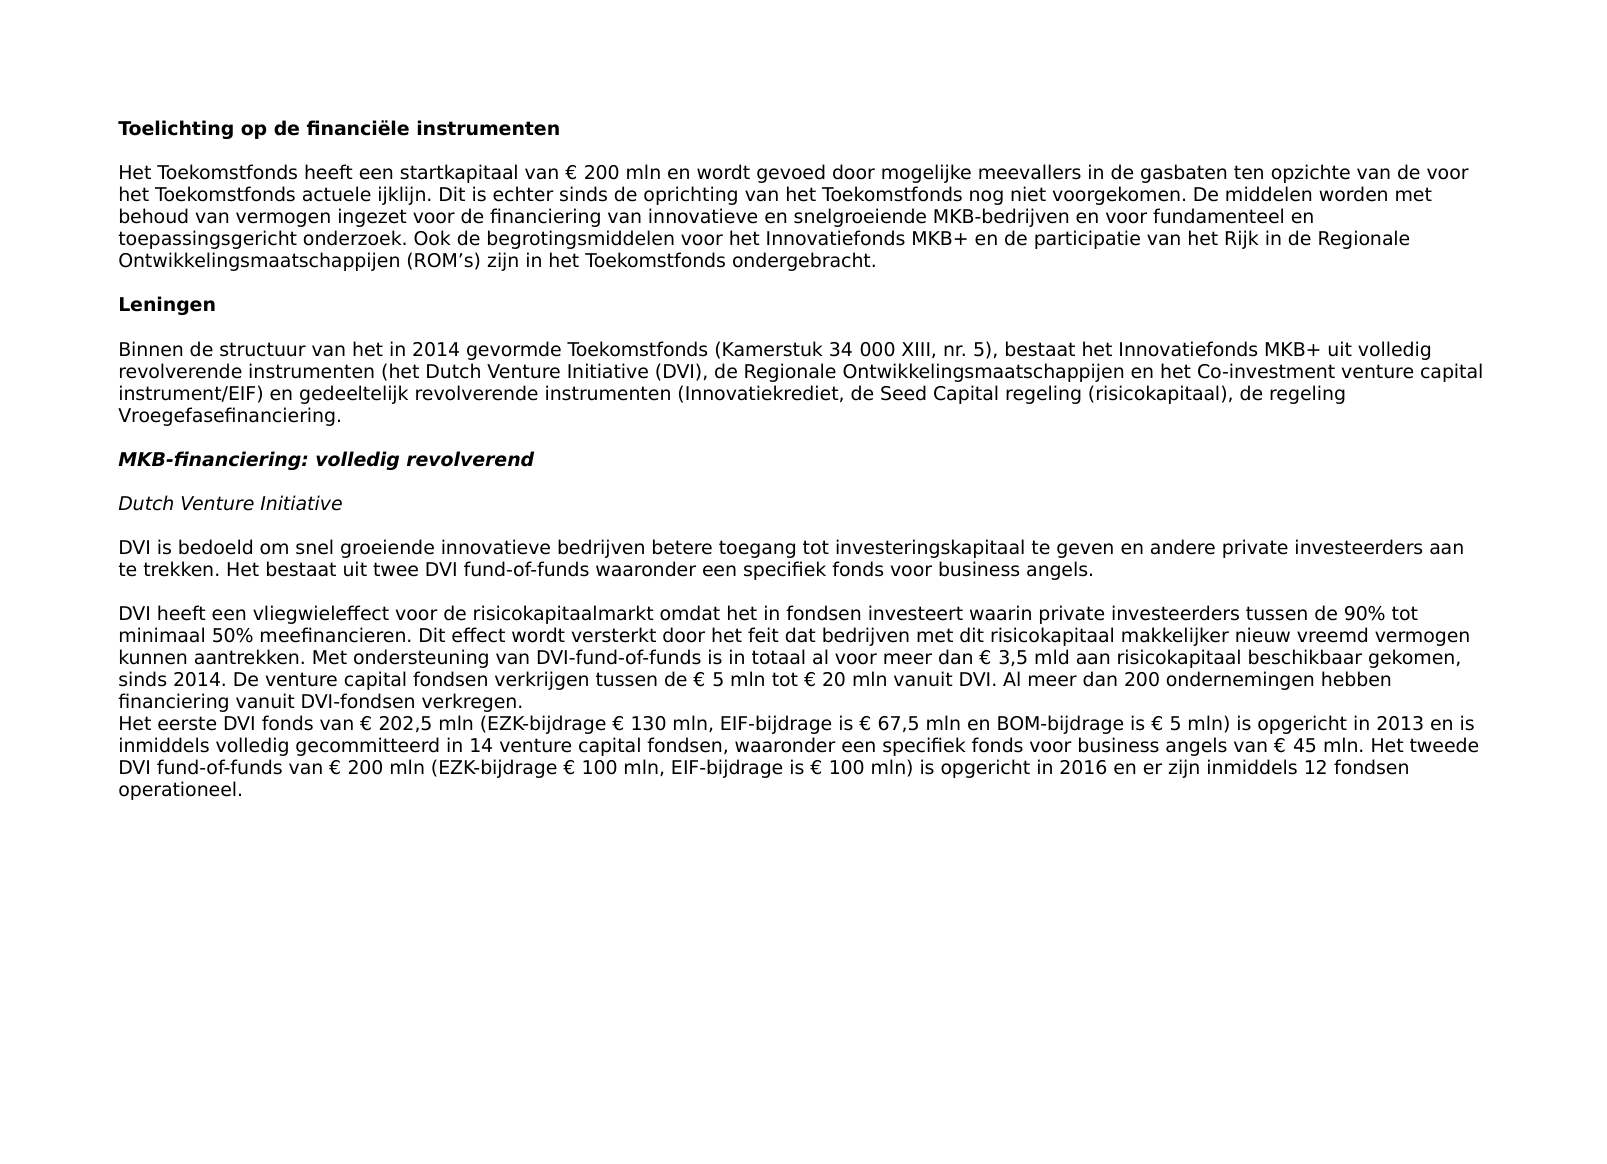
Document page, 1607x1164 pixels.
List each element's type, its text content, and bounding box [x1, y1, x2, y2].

subtitle Toelichting op de financiële instrumenten [118, 118, 1488, 140]
subtitle Dutch Venture Initiative [118, 493, 1488, 515]
text Binnen de structuur van het in 2014 gevormde Toekomstfonds (Kamerstuk 34 000 XIII, nr. 5), bestaat het Innovatiefonds MKB+ uit volledig revolverende instrumenten (het Dutch Venture Initiative (DVI), de Regionale Ontwikkelingsmaatschappijen en het Co-investment venture capital instrument/EIF) en gedeeltelijk revolverende instrumenten (Innovatiekrediet, de Seed Capital regeling (risicokapitaal), de regeling Vroegefasefinanciering. [118, 338, 1488, 426]
subtitle MKB-financiering: volledig revolverend [118, 449, 1488, 471]
text Het eerste DVI fonds van € 202,5 mln (EZK-bijdrage € 130 mln, EIF-bijdrage is € 67,5 mln en BOM-bijdrage is € 5 mln) is opgericht in 2013 en is inmiddels volledig gecommitteerd in 14 venture capital fondsen, waaronder een specifiek fonds voor business angels van € 45 mln. Het tweede DVI fund-of-funds van € 200 mln (EZK-bijdrage € 100 mln, EIF-bijdrage is € 100 mln) is opgericht in 2016 en er zijn inmiddels 12 fondsen operationeel. [118, 713, 1488, 801]
subtitle Leningen [118, 294, 1488, 316]
text DVI is bedoeld om snel groeiende innovatieve bedrijven betere toegang tot investeringskapitaal te geven en andere private investeerders aan te trekken. Het bestaat uit twee DVI fund-of-funds waaronder een specifiek fonds voor business angels. [118, 537, 1488, 581]
text DVI heeft een vliegwieleffect voor de risicokapitaalmarkt omdat het in fondsen investeert waarin private investeerders tussen de 90% tot minimaal 50% meefinancieren. Dit effect wordt versterkt door het feit dat bedrijven met dit risicokapitaal makkelijker nieuw vreemd vermogen kunnen aantrekken. Met ondersteuning van DVI-fund-of-funds is in totaal al voor meer dan € 3,5 mld aan risicokapitaal beschikbaar gekomen, sinds 2014. De venture capital fondsen verkrijgen tussen de € 5 mln tot € 20 mln vanuit DVI. Al meer dan 200 ondernemingen hebben financiering vanuit DVI-fondsen verkregen. [118, 603, 1488, 713]
text Het Toekomstfonds heeft een startkapitaal van € 200 mln en wordt gevoed door mogelijke meevallers in de gasbaten ten opzichte van de voor het Toekomstfonds actuele ijklijn. Dit is echter sinds de oprichting van het Toekomstfonds nog niet voorgekomen. De middelen worden met behoud van vermogen ingezet voor de financiering van innovatieve en snelgroeiende MKB-bedrijven en voor fundamenteel en toepassingsgericht onderzoek. Ook de begrotingsmiddelen voor het Innovatiefonds MKB+ en de participatie van het Rijk in de Regionale Ontwikkelingsmaatschappijen (ROM’s) zijn in het Toekomstfonds ondergebracht. [118, 162, 1488, 272]
